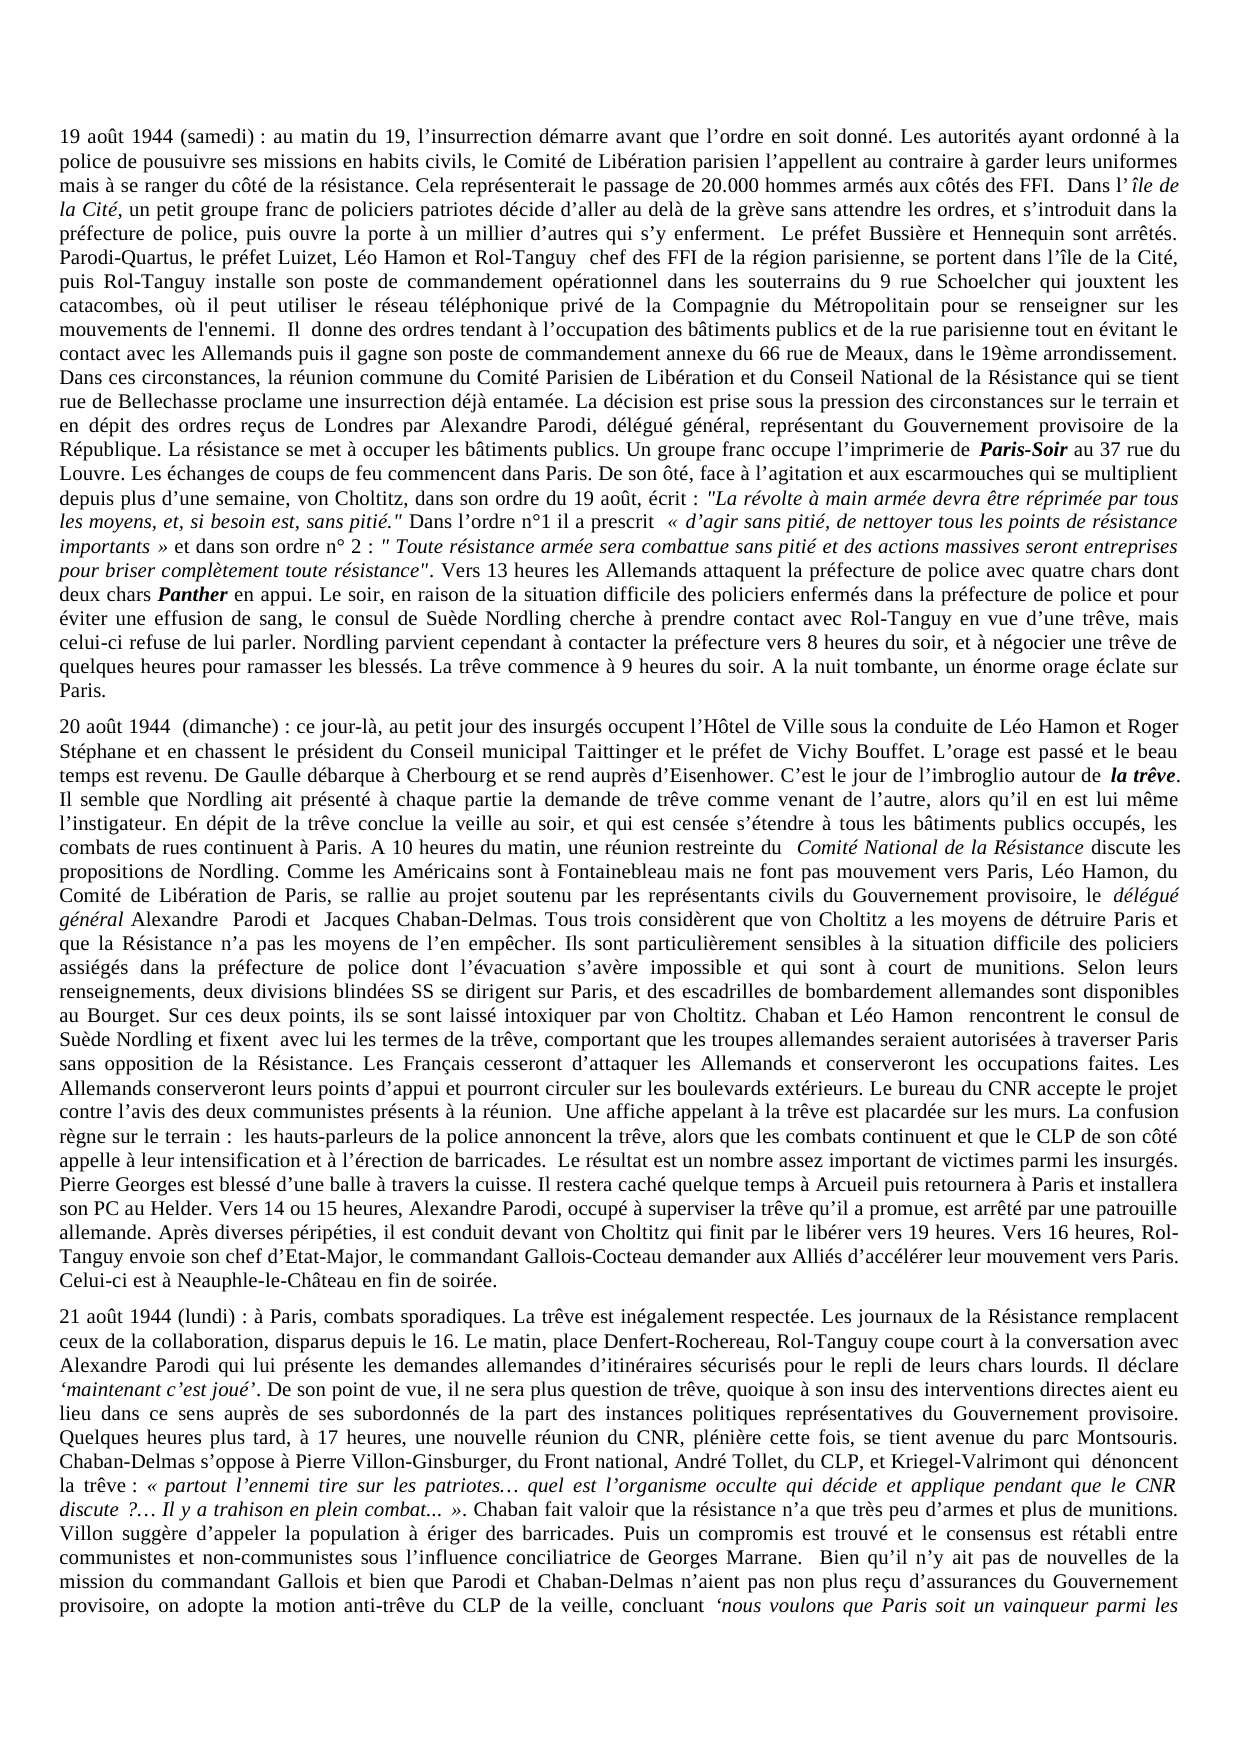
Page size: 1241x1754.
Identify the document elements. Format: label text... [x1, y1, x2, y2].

text 21 août 1944 (lundi) : à Paris, combats sporadiques. La trêve est inégalement respectée. Les journaux de la Résistance remplacent ceux de la collaboration, disparus depuis le 16. Le matin, place Denfert-Rochereau, Rol-Tanguy coupe court à la conversation avec Alexandre Parodi qui lui présente les demandes allemandes d’itinéraires sécurisés pour le repli de leurs chars lourds. Il déclare ‘maintenant c’est joué’. De son point de vue, il ne sera plus question de trêve, quoique à son insu des interventions directes aient eu lieu dans ce sens auprès de ses subordonnés de la part des instances politiques représentatives du Gouvernement provisoire. Quelques heures plus tard, à 17 heures, une nouvelle réunion du CNR, plénière cette fois, se tient avenue du parc Montsouris. Chaban-Delmas s’oppose à Pierre Villon-Ginsburger, du Front national, André Tollet, du CLP, et Kriegel-Valrimont qui dénoncent la trêve : « partout l’ennemi tire sur les patriotes… quel est l’organisme occulte qui décide et applique pendant que le CNR discute ?… Il y a trahison en plein combat... ». Chaban fait valoir que la résistance n’a que très peu d’armes et plus de munitions. Villon suggère d’appeler la population à ériger des barricades. Puis un compromis est trouvé et le consensus est rétabli entre communistes et non-communistes sous l’influence conciliatrice de Georges Marrane. Bien qu’il n’y ait pas de nouvelles de la mission du commandant Gallois et bien que Parodi et Chaban-Delmas n’aient pas non plus reçu d’assurances du Gouvernement provisoire, on adopte la motion anti-trêve du CLP de la veille, concluant ‘nous voulons que Paris soit un vainqueur parmi les [59, 1304, 1181, 1617]
text 20 août 1944 (dimanche) : ce jour-là, au petit jour des insurgés occupent l’Hôtel de Ville sous la conduite de Léo Hamon et Roger Stéphane et en chassent le président du Conseil municipal Taittinger et le préfet de Vichy Bouffet. L’orage est passé et le beau temps est revenu. De Gaulle débarque à Cherbourg et se rend auprès d’Eisenhower. C’est le jour de l’imbroglio autour de la trêve. Il semble que Nordling ait présenté à chaque partie la demande de trêve comme venant de l’autre, alors qu’il en est lui même l’instigateur. En dépit de la trêve conclue la veille au soir, et qui est censée s’étendre à tous les bâtiments publics occupés, les combats de rues continuent à Paris. A 10 heures du matin, une réunion restreinte du Comité National de la Résistance discute les propositions de Nordling. Comme les Américains sont à Fontainebleau mais ne font pas mouvement vers Paris, Léo Hamon, du Comité de Libération de Paris, se rallie au projet soutenu par les représentants civils du Gouvernement provisoire, le délégué général Alexandre Parodi et Jacques Chaban-Delmas. Tous trois considèrent que von Choltitz a les moyens de détruire Paris et que la Résistance n’a pas les moyens de l’en empêcher. Ils sont particulièrement sensibles à la situation difficile des policiers assiégés dans la préfecture de police dont l’évacuation s’avère impossible et qui sont à court de munitions. Selon leurs renseignements, deux divisions blindées SS se dirigent sur Paris, et des escadrilles de bombardement allemandes sont disponibles au Bourget. Sur ces deux points, ils se sont laissé intoxiquer par von Choltitz. Chaban et Léo Hamon rencontrent le consul de Suède Nordling et fixent avec lui les termes de la trêve, comportant que les troupes allemandes seraient autorisées à traverser Paris sans opposition de la Résistance. Les Français cesseront d’attaquer les Allemands et conserveront les occupations faites. Les Allemands conserveront leurs points d’appui et pourront circuler sur les boulevards extérieurs. Le bureau du CNR accepte le projet contre l’avis des deux communistes présents à la réunion. Une affiche appelant à la trêve est placardée sur les murs. La confusion règne sur le terrain : les hauts-parleurs de la police annoncent la trêve, alors que les combats continuent et que le CLP de son côté appelle à leur intensification et à l’érection de barricades. Le résultat est un nombre assez important de victimes parmi les insurgés. Pierre Georges est blessé d’une balle à travers la cuisse. Il restera caché quelque temps à Arcueil puis retournera à Paris et installera son PC au Helder. Vers 14 ou 15 heures, Alexandre Parodi, occupé à superviser la trêve qu’il a promue, est arrêté par une patrouille allemande. Après diverses péripéties, il est conduit devant von Choltitz qui finit par le libérer vers 19 heures. Vers 16 heures, Rol-Tanguy envoie son chef d’Etat-Major, le commandant Gallois-Cocteau demander aux Alliés d’accélérer leur mouvement vers Paris. Celui-ci est à Neauphle-le-Château en fin de soirée. [59, 714, 1181, 1292]
text 19 août 1944 (samedi) : au matin du 19, l’insurrection démarre avant que l’ordre en soit donné. Les autorités ayant ordonné à la police de pousuivre ses missions en habits civils, le Comité de Libération parisien l’appellent au contraire à garder leurs uniformes mais à se ranger du côté de la résistance. Cela représenterait le passage de 20.000 hommes armés aux côtés des FFI. Dans l’île de la Cité, un petit groupe franc de policiers patriotes décide d’aller au delà de la grève sans attendre les ordres, et s’introduit dans la préfecture de police, puis ouvre la porte à un millier d’autres qui s’y enferment. Le préfet Bussière et Hennequin sont arrêtés. Parodi-Quartus, le préfet Luizet, Léo Hamon et Rol-Tanguy chef des FFI de la région parisienne, se portent dans l’île de la Cité, puis Rol-Tanguy installe son poste de commandement opérationnel dans les souterrains du 9 rue Schoelcher qui jouxtent les catacombes, où il peut utiliser le réseau téléphonique privé de la Compagnie du Métropolitain pour se renseigner sur les mouvements de l'ennemi. Il donne des ordres tendant à l’occupation des bâtiments publics et de la rue parisienne tout en évitant le contact avec les Allemands puis il gagne son poste de commandement annexe du 66 rue de Meaux, dans le 19ème arrondissement. Dans ces circonstances, la réunion commune du Comité Parisien de Libération et du Conseil National de la Résistance qui se tient rue de Bellechasse proclame une insurrection déjà entamée. La décision est prise sous la pression des circonstances sur le terrain et en dépit des ordres reçus de Londres par Alexandre Parodi, délégué général, représentant du Gouvernement provisoire de la République. La résistance se met à occuper les bâtiments publics. Un groupe franc occupe l’imprimerie de Paris-Soir au 37 rue du Louvre. Les échanges de coups de feu commencent dans Paris. De son ôté, face à l’agitation et aux escarmouches qui se multiplient depuis plus d’une semaine, von Choltitz, dans son ordre du 19 août, écrit : "La révolte à main armée devra être réprimée par tous les moyens, et, si besoin est, sans pitié." Dans l’ordre n°1 il a prescrit « d’agir sans pitié, de nettoyer tous les points de résistance importants » et dans son ordre n° 2 : " Toute résistance armée sera combattue sans pitié et des actions massives seront entreprises pour briser complètement toute résistance". Vers 13 heures les Allemands attaquent la préfecture de police avec quatre chars dont deux chars Panther en appui. Le soir, en raison de la situation difficile des policiers enfermés dans la préfecture de police et pour éviter une effusion de sang, le consul de Suède Nordling cherche à prendre contact avec Rol-Tanguy en vue d’une trêve, mais celui-ci refuse de lui parler. Nordling parvient cependant à contacter la préfecture vers 8 heures du soir, et à négocier une trêve de quelques heures pour ramasser les blessés. La trêve commence à 9 heures du soir. A la nuit tombante, un énorme orage éclate sur Paris. [59, 124, 1181, 702]
